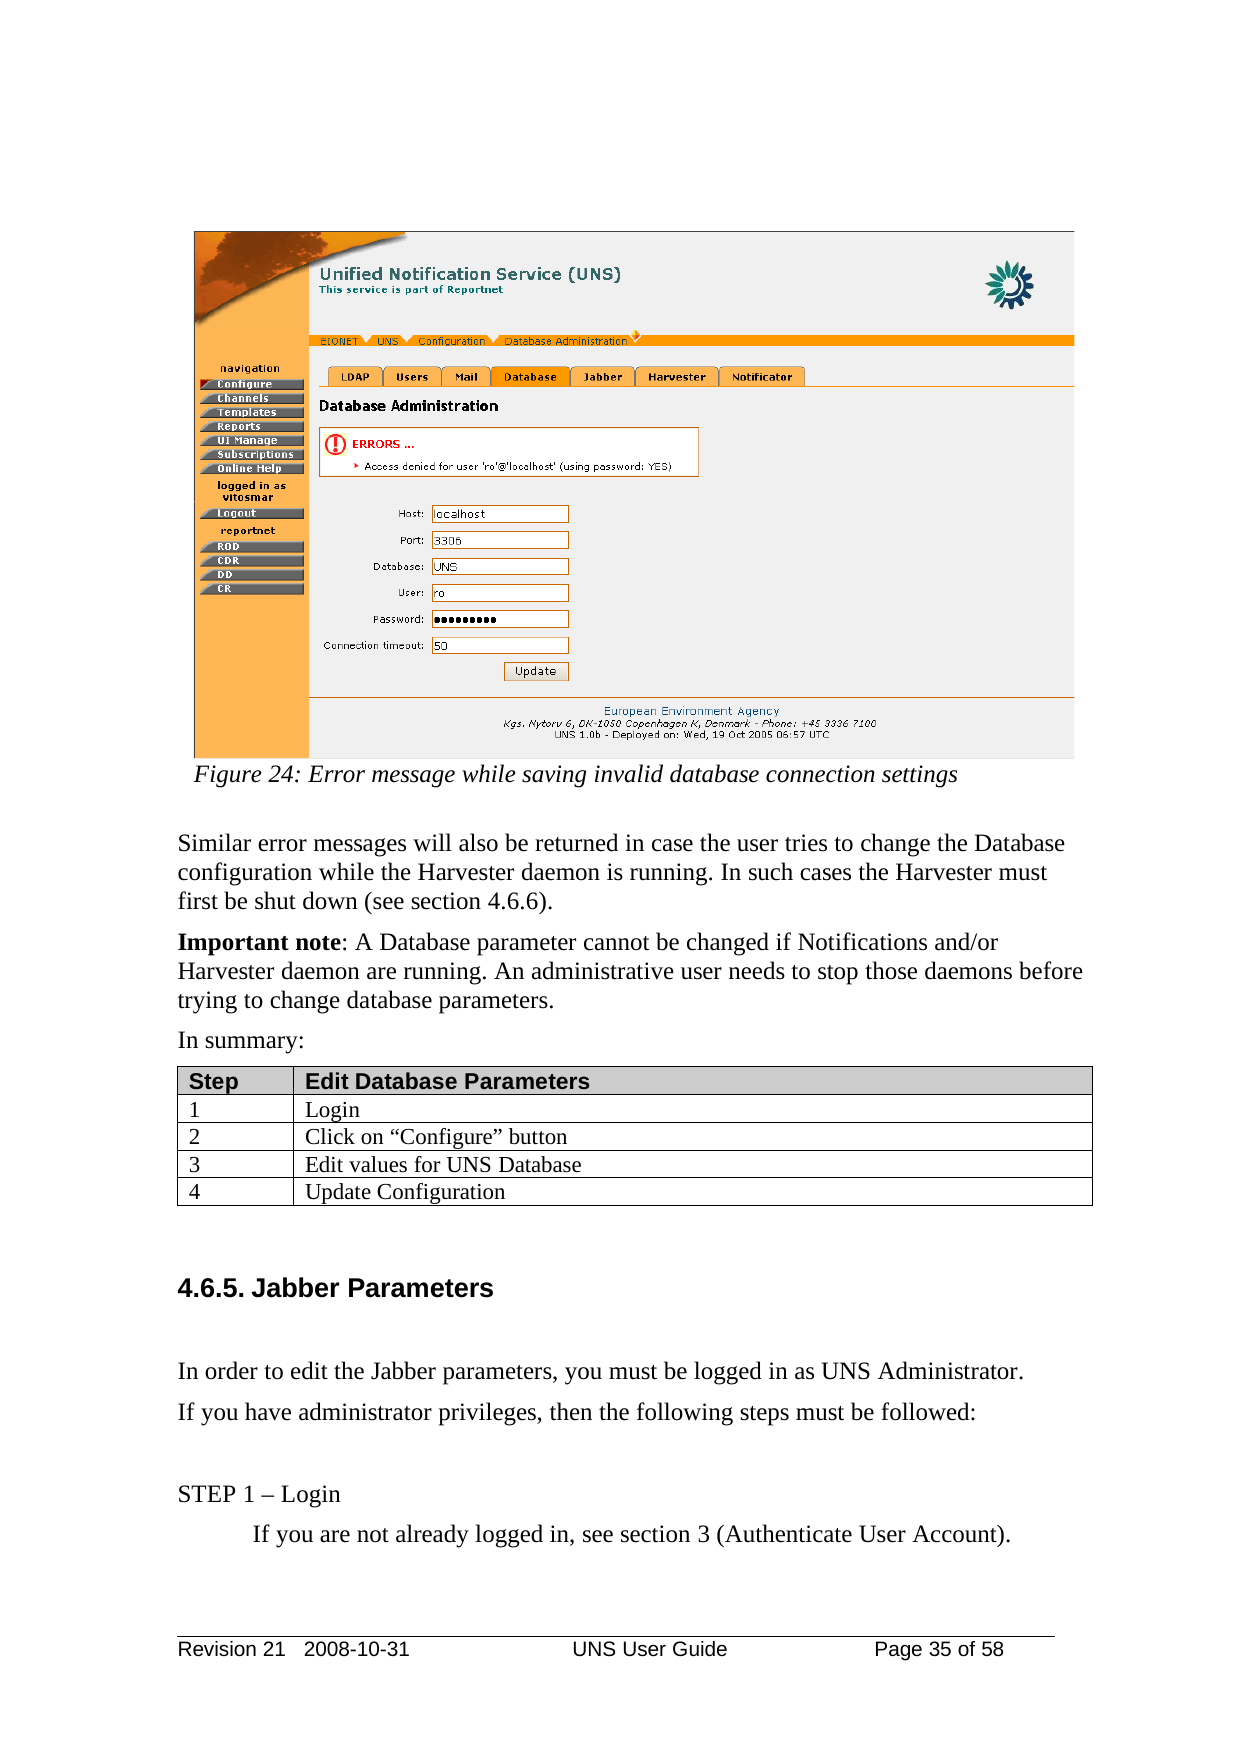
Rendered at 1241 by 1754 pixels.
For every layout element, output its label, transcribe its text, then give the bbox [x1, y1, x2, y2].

table_cell Login [294, 1095, 1092, 1122]
text STEP 1 – Login [177, 1478, 1092, 1508]
table_cell 1 [178, 1095, 293, 1122]
table_cell 3 [178, 1151, 293, 1177]
table_header Step [178, 1067, 293, 1094]
text If you have administrator privileges, then the following steps must be followed: [177, 1397, 1092, 1426]
text Similar error messages will also be returned in case the user tries to change the Database configuration while the Harvester daemon is running. In such cases the Harvester must first be shut down (see section 4.6.6). [177, 827, 1092, 915]
text Figure 24: Error message while saving invalid database connection settings [194, 759, 1074, 788]
table_cell Edit values for UNS Database [294, 1151, 1092, 1177]
table_cell Update Configuration [294, 1178, 1092, 1205]
table_header Edit Database Parameters [294, 1067, 1092, 1094]
text If you are not already logged in, see section 3 (Authenticate User Account). [177, 1519, 1092, 1548]
text In summary: [177, 1025, 1092, 1054]
text Important note: A Database parameter cannot be changed if Notifications and/or Harvester daemon are running. An administrative user needs to stop those daemons before trying to change database parameters. [177, 926, 1092, 1014]
subtitle Jabber Parameters [177, 1272, 1092, 1303]
text In order to edit the Jabber parameters, you must be logged in as UNS Administrator. [177, 1356, 1092, 1385]
table_cell Click on “Configure” button [294, 1123, 1092, 1149]
picture [193, 231, 1075, 759]
table_cell 2 [178, 1123, 293, 1149]
table_cell 4 [178, 1178, 293, 1205]
